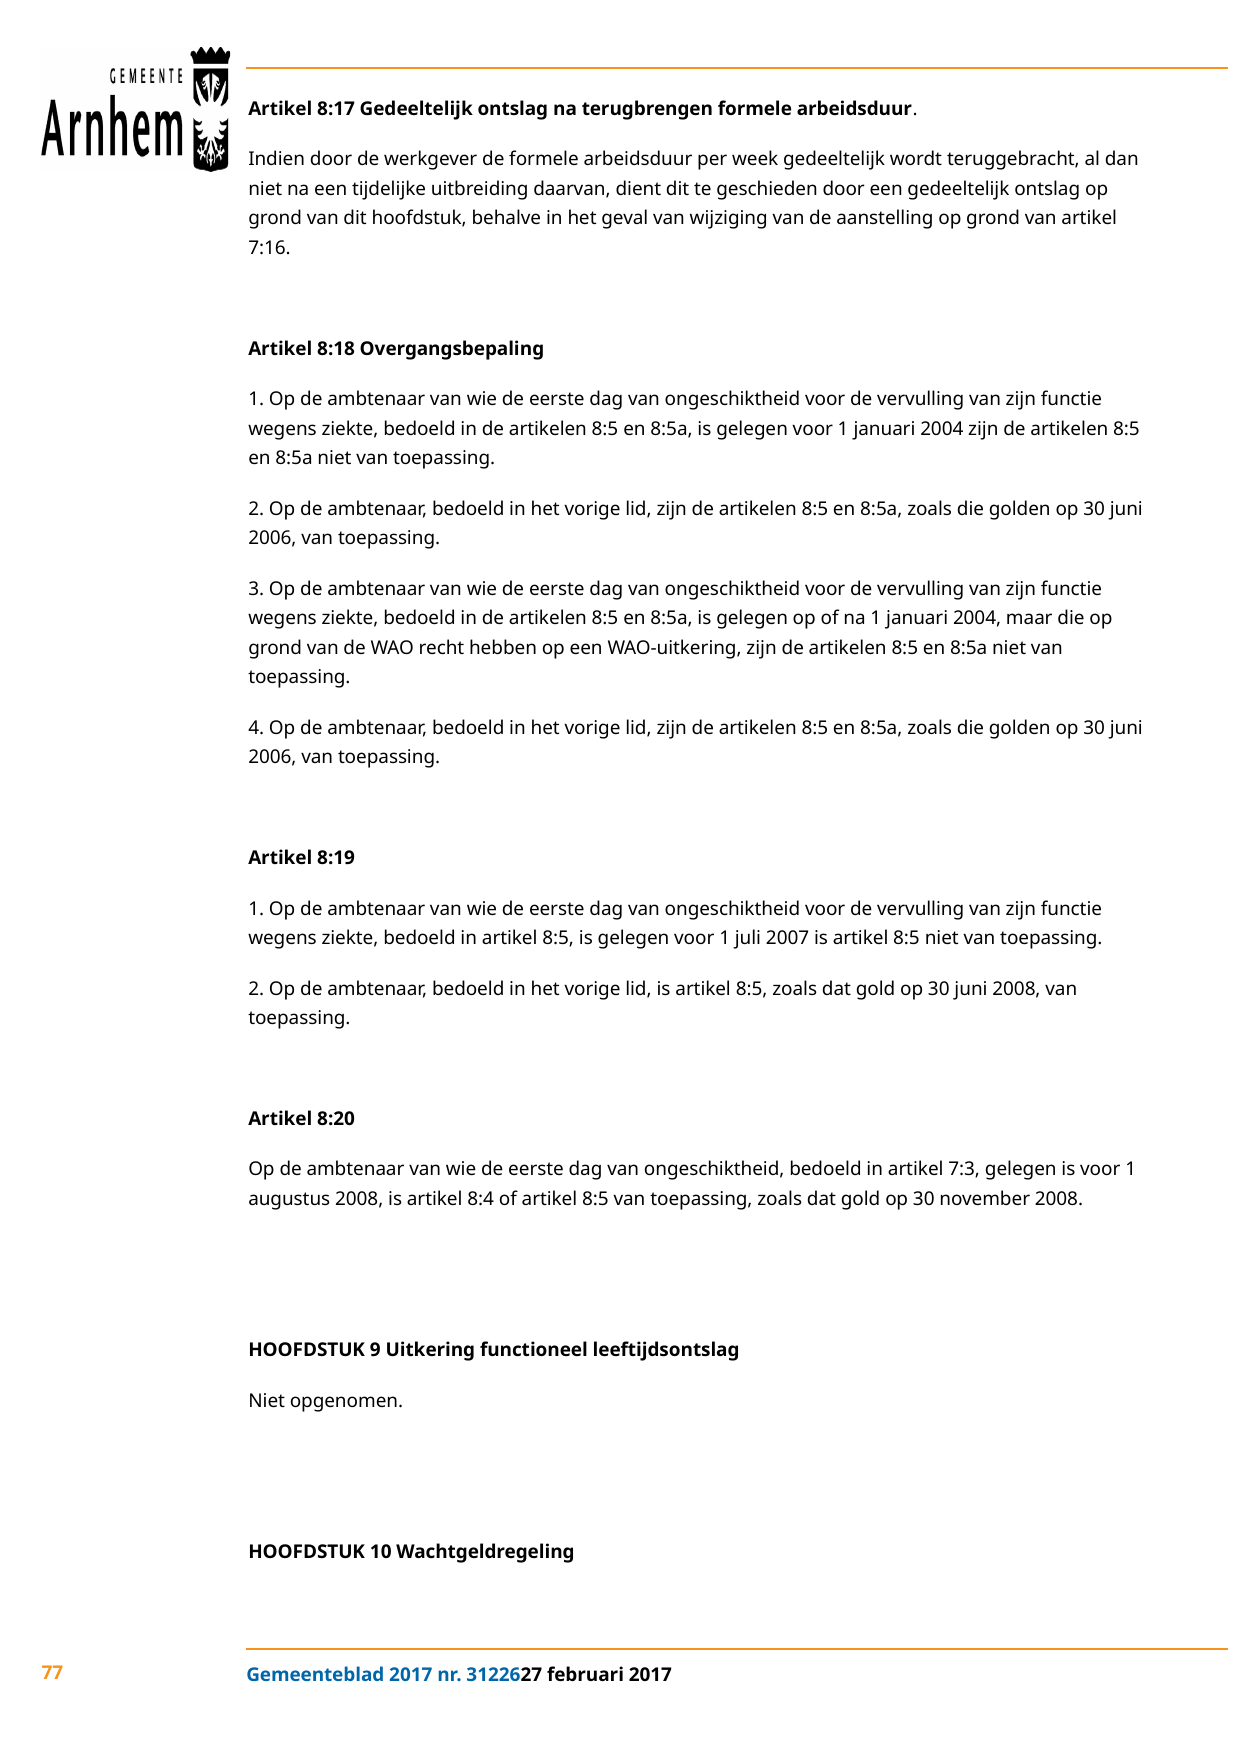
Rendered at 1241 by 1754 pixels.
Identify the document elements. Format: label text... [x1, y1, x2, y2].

text 3. Op de ambtenaar van wie de eerste dag van ongeschiktheid voor de vervulling van zijn functie wegens ziekte, bedoeld in de artikelen 8:5 en 8:5a, is gelegen op of na 1 januari 2004, maar die op grond van de WAO recht hebben op een WAO-uitkering, zijn de artikelen 8:5 en 8:5a niet van toepassing. [248, 575, 1152, 689]
text HOOFDSTUK 10 Wachtgeldregeling [248, 1538, 1152, 1564]
text Niet opgenomen. [248, 1387, 1152, 1413]
text 1. Op de ambtenaar van wie de eerste dag van ongeschiktheid voor de vervulling van zijn functie wegens ziekte, bedoeld in artikel 8:5, is gelegen voor 1 juli 2007 is artikel 8:5 niet van toepassing. [248, 895, 1152, 950]
text 2. Op de ambtenaar, bedoeld in het vorige lid, zijn de artikelen 8:5 en 8:5a, zoals die golden op 30 juni 2006, van toepassing. [248, 495, 1152, 550]
text Artikel 8:19 [248, 844, 1152, 870]
text Artikel 8:18 Overgangsbepaling [248, 335, 1152, 361]
text HOOFDSTUK 9 Uitkering functioneel leeftijdsontslag [248, 1336, 1152, 1362]
text 1. Op de ambtenaar van wie de eerste dag van ongeschiktheid voor de vervulling van zijn functie wegens ziekte, bedoeld in de artikelen 8:5 en 8:5a, is gelegen voor 1 januari 2004 zijn de artikelen 8:5 en 8:5a niet van toepassing. [248, 385, 1152, 470]
text Op de ambtenaar van wie de eerste dag van ongeschiktheid, bedoeld in artikel 7:3, gelegen is voor 1 augustus 2008, is artikel 8:4 of artikel 8:5 van toepassing, zoals dat gold op 30 november 2008. [248, 1156, 1152, 1211]
text 2. Op de ambtenaar, bedoeld in het vorige lid, is artikel 8:5, zoals dat gold op 30 juni 2008, van toepassing. [248, 975, 1152, 1030]
text Indien door de werkgever de formele arbeidsduur per week gedeeltelijk wordt teruggebracht, al dan niet na een tijdelijke uitbreiding daarvan, dient dit te geschieden door een gedeeltelijk ontslag op grond van dit hoofdstuk, behalve in het geval van wijziging van de aanstelling op grond van artikel 7:16. [248, 145, 1152, 260]
picture [41, 47, 231, 172]
text 4. Op de ambtenaar, bedoeld in het vorige lid, zijn de artikelen 8:5 en 8:5a, zoals die golden op 30 juni 2006, van toepassing. [248, 714, 1152, 769]
text Artikel 8:17 Gedeeltelijk ontslag na terugbrengen formele arbeidsduur. [248, 95, 1152, 121]
text Artikel 8:20 [248, 1105, 1152, 1131]
